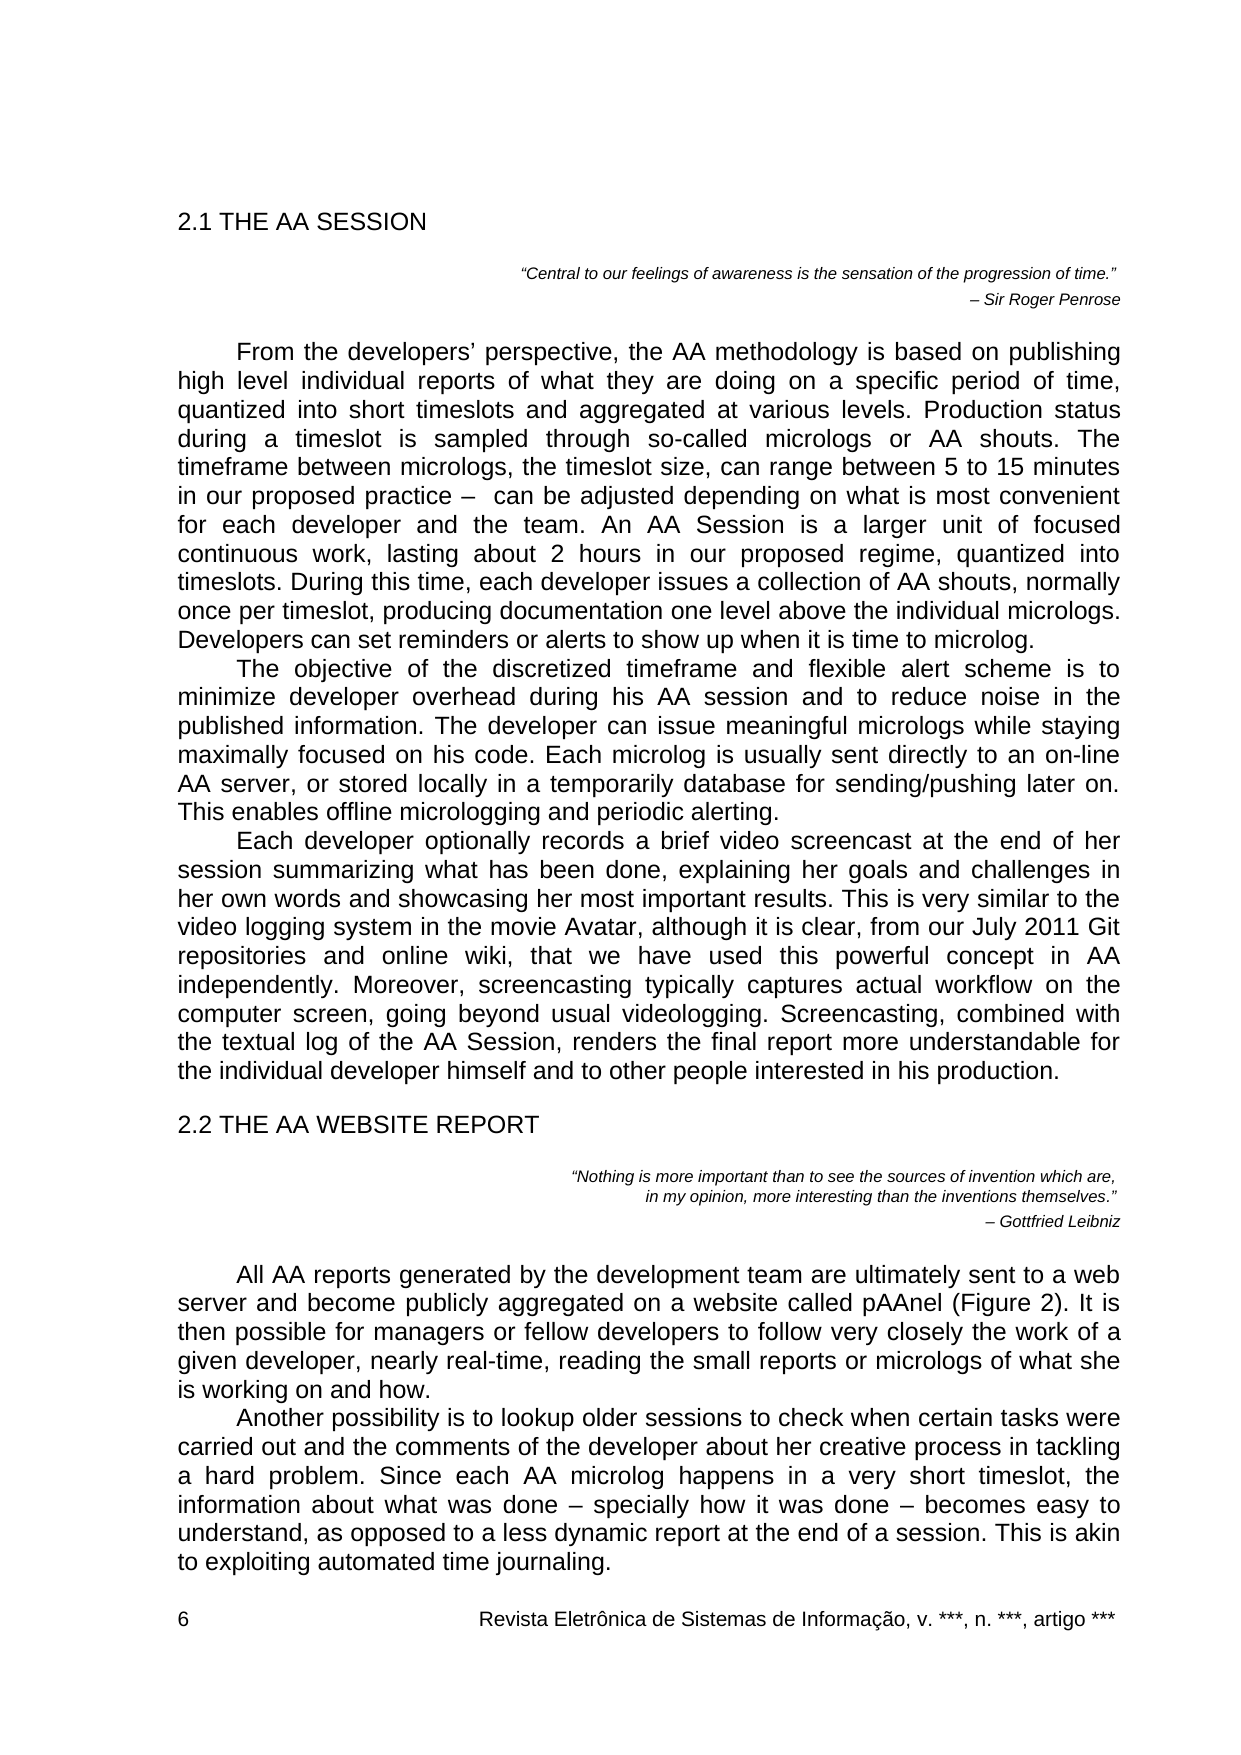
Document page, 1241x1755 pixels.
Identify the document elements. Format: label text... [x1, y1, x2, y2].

text From the developers’ perspective, the AA methodology is based on publishing high level individual reports of what they are doing on a specific period of time, quantized into short timeslots and aggregated at various levels. Production status during a timeslot is sampled through so-called micrologs or AA shouts. The timeframe between micrologs, the timeslot size, can range between 5 to 15 minutes in our proposed practice – can be adjusted depending on what is most convenient for each developer and the team. An AA Session is a larger unit of focused continuous work, lasting about 2 hours in our proposed regime, quantized into timeslots. During this time, each developer issues a collection of AA shouts, normally once per timeslot, producing documentation one level above the individual micrologs. Developers can set reminders or alerts to show up when it is time to microlog. [177, 337, 1122, 653]
text “Nothing is more important than to see the sources of invention which are, [177, 1167, 1122, 1186]
text The objective of the discretized timeframe and flexible alert scheme is to minimize developer overhead during his AA session and to reduce noise in the published information. The developer can issue meaningful micrologs while staying maximally focused on his code. Each microlog is usually sent directly to an on-line AA server, or stored locally in a temporarily database for sending/pushing later on. This enables offline micrologging and periodic alerting. [177, 653, 1122, 826]
subtitle 2.1 THE AA SESSION [177, 207, 1122, 235]
subtitle 2.2 THE AA WEBSITE REPORT [177, 1110, 1122, 1138]
text – Gottfried Leibniz [177, 1212, 1122, 1231]
text “Central to our feelings of awareness is the sensation of the progression of time.” [177, 264, 1122, 283]
text All AA reports generated by the development team are ultimately sent to a web server and become publicly aggregated on a website called pAAnel (Figure 2). It is then possible for managers or fellow developers to follow very closely the work of a given developer, nearly real-time, reading the small reports or micrologs of what she is working on and how. [177, 1259, 1122, 1403]
text in my opinion, more interesting than the inventions themselves.” [177, 1186, 1122, 1206]
text Another possibility is to lookup older sessions to check when certain tasks were carried out and the comments of the developer about her creative process in tackling a hard problem. Since each AA microlog happens in a very short timeslot, the information about what was done – specially how it was done – becomes easy to understand, as opposed to a less dynamic report at the end of a session. This is akin to exploiting automated time journaling. [177, 1403, 1122, 1576]
text Each developer optionally records a brief video screencast at the end of her session summarizing what has been done, explaining her goals and challenges in her own words and showcasing her most important results. This is very similar to the video logging system in the movie Avatar, although it is clear, from our July 2011 Git repositories and online wiki, that we have used this powerful concept in AA independently. Moreover, screencasting typically captures actual workflow on the computer screen, going beyond usual videologging. Screencasting, combined with the textual log of the AA Session, renders the final report more understandable for the individual developer himself and to other people interested in his production. [177, 826, 1122, 1085]
text – Sir Roger Penrose [177, 289, 1122, 308]
